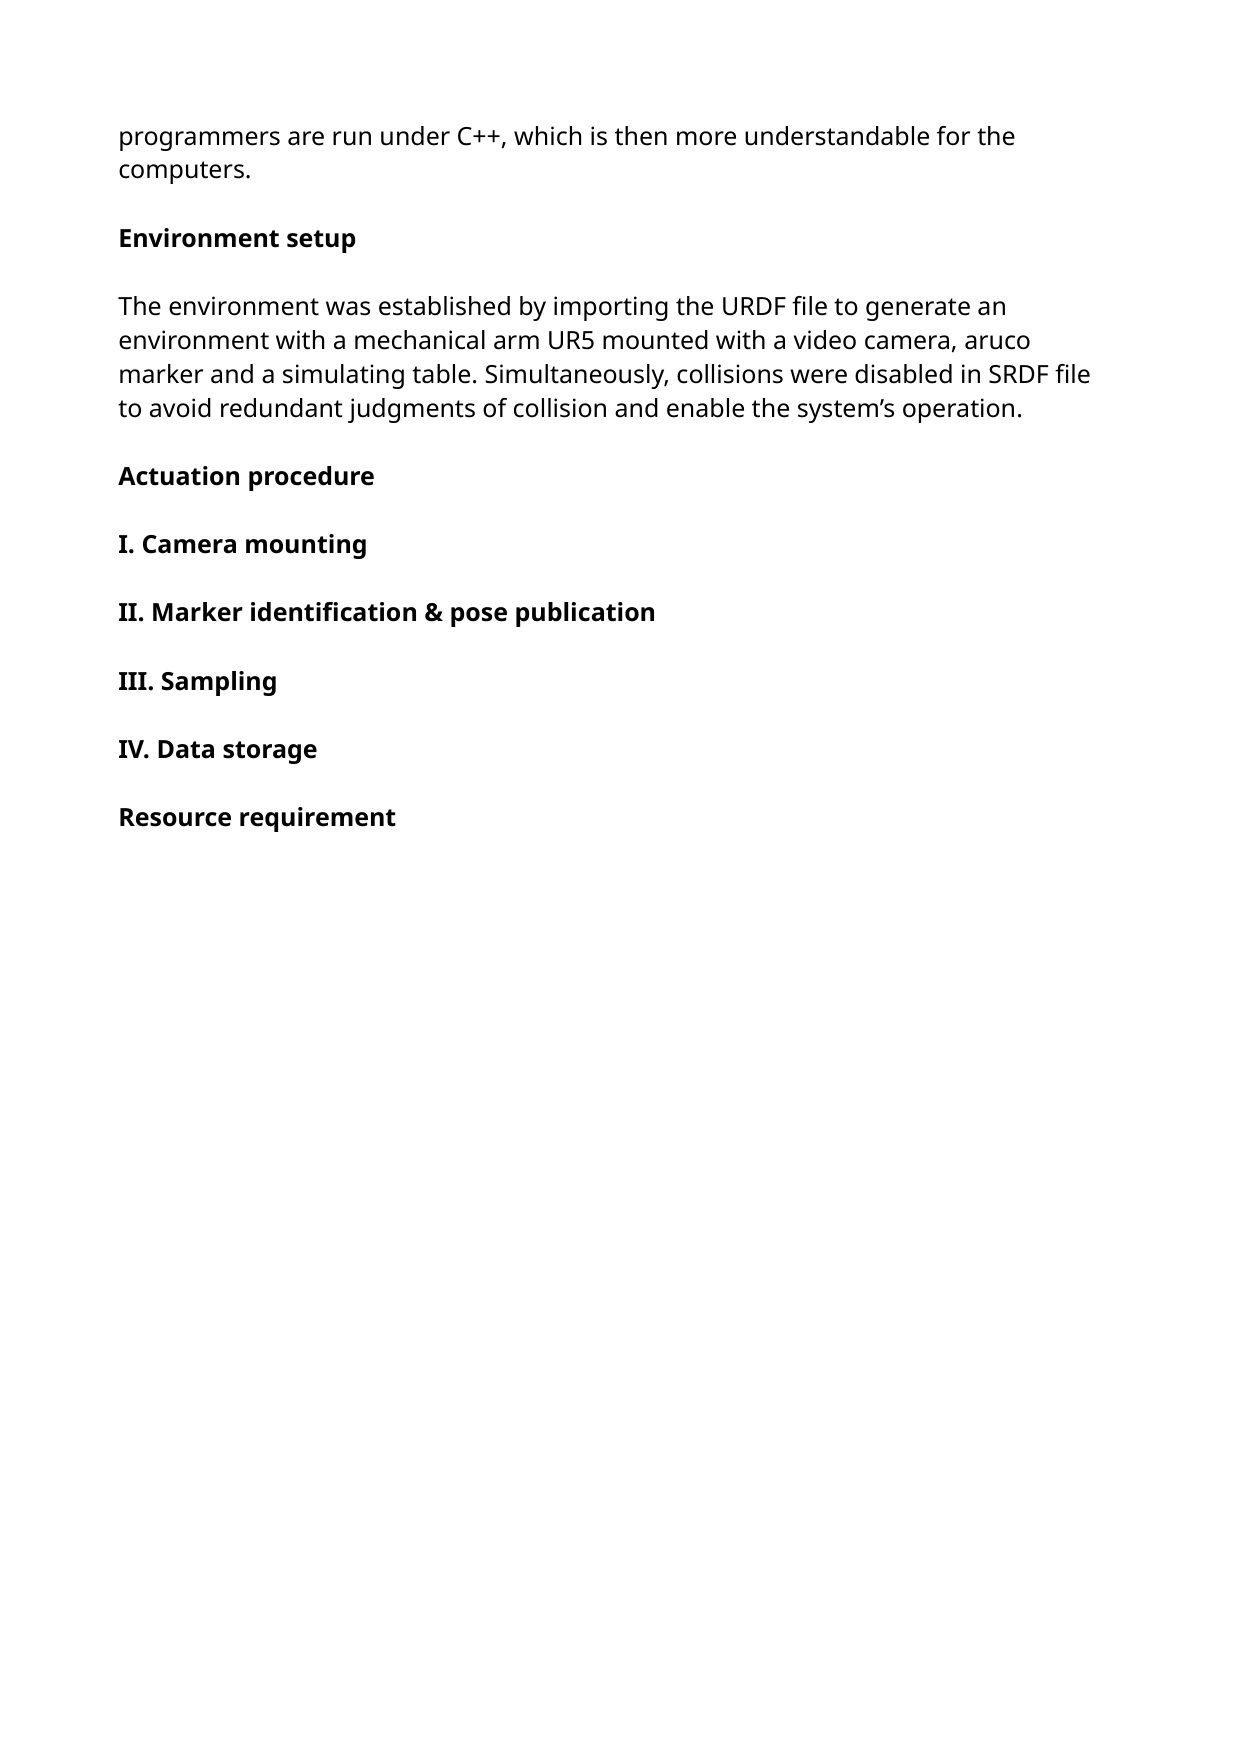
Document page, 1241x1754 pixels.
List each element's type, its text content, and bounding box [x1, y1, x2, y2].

text I. Camera mounting [118, 527, 1122, 561]
text programmers are run under C++, which is then more understandable for the computers. [118, 118, 1122, 186]
text Actuation procedure [118, 459, 1122, 493]
text Resource requirement [118, 799, 1122, 833]
text II. Marker identification & pose publication [118, 595, 1122, 629]
text The environment was established by importing the URDF file to generate an environment with a mechanical arm UR5 mounted with a video camera, aruco marker and a simulating table. Simultaneously, collisions were disabled in SRDF file to avoid redundant judgments of collision and enable the system’s operation. [118, 288, 1122, 425]
text IV. Data storage [118, 731, 1122, 765]
text Environment setup [118, 220, 1122, 254]
text III. Sampling [118, 663, 1122, 697]
